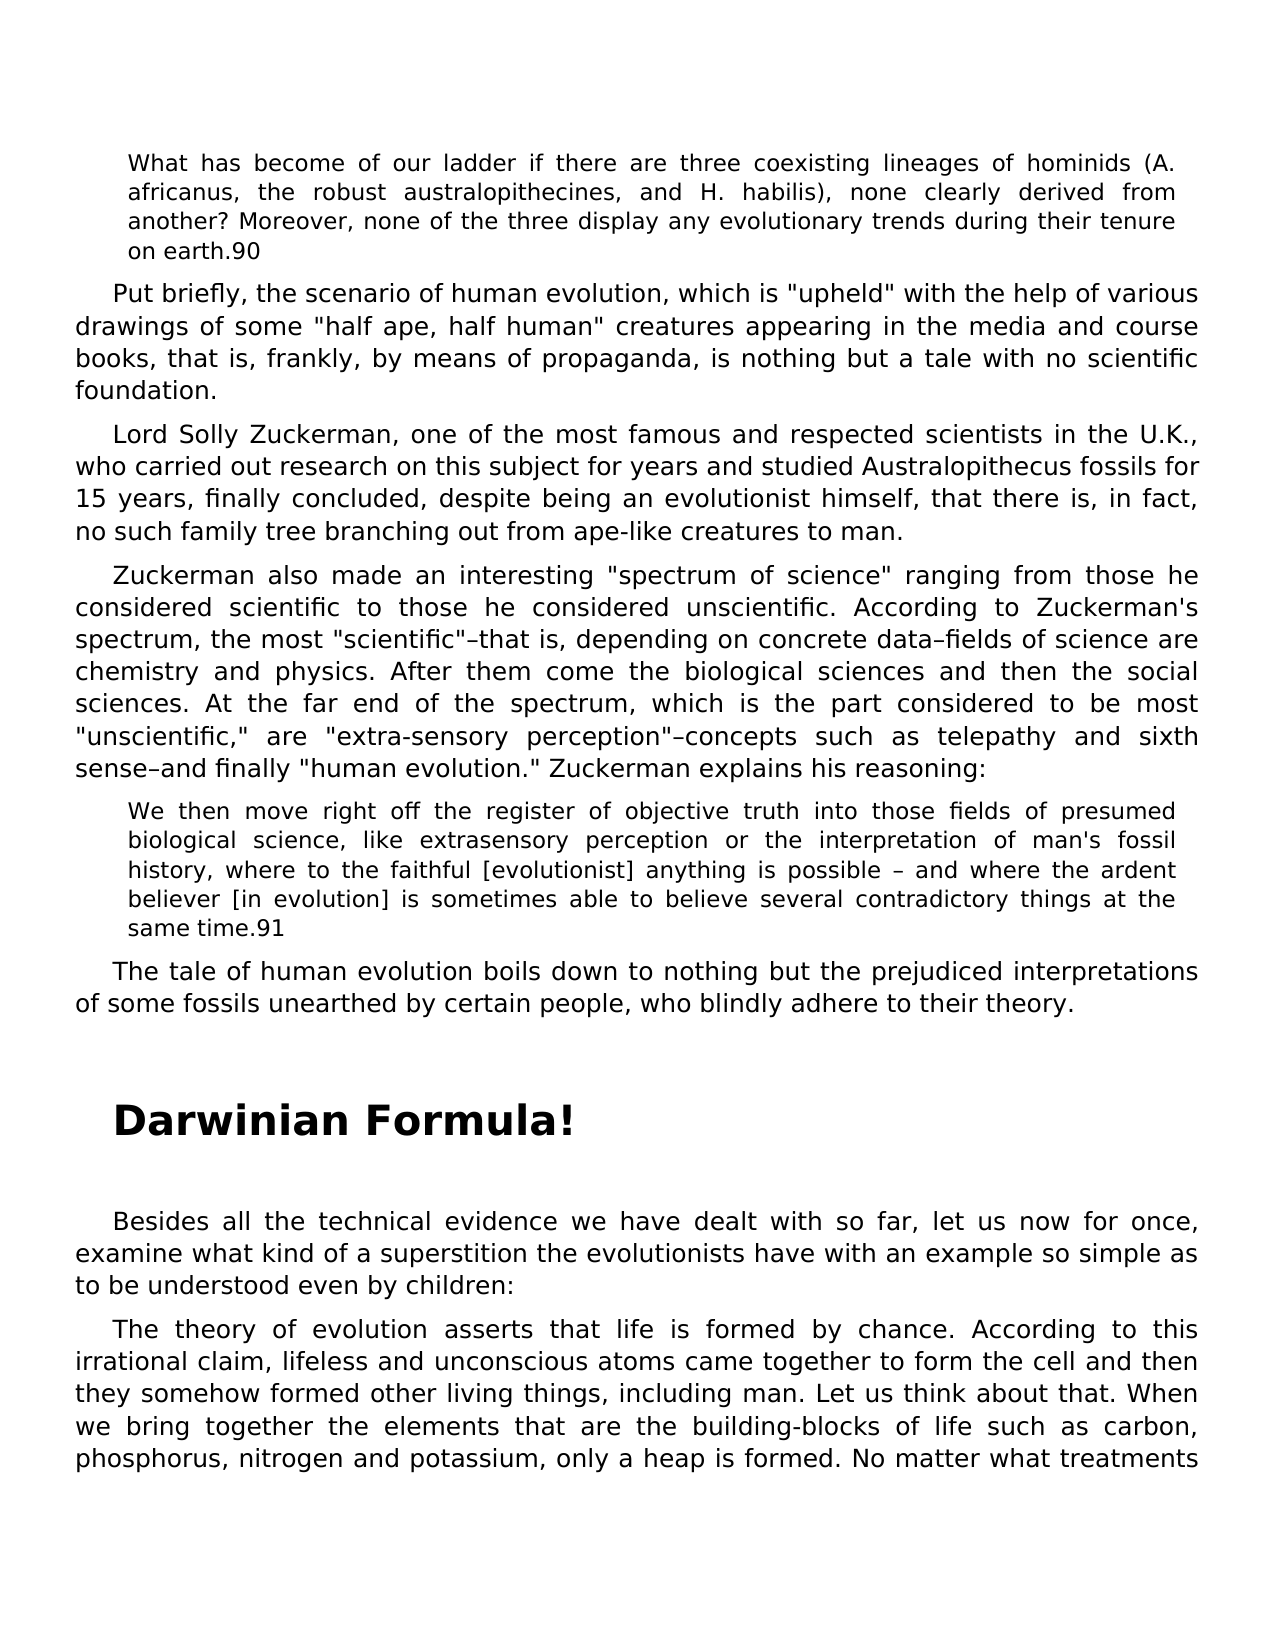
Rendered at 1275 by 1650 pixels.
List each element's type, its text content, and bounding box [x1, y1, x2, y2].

text Besides all the technical evidence we have dealt with so far, let us now for once, examine what kind of a superstition the evolutionists have with an example so simple as to be understood even by children: [75, 1207, 1200, 1300]
text The theory of evolution asserts that life is formed by chance. According to this irrational claim, lifeless and unconscious atoms came together to form the cell and then they somehow formed other living things, including man. Let us think about that. When we bring together the elements that are the building-blocks of life such as carbon, phosphorus, nitrogen and potassium, only a heap is formed. No matter what treatments [75, 1315, 1200, 1473]
text Put briefly, the scenario of human evolution, which is "upheld" with the help of various drawings of some "half ape, half human" creatures appearing in the media and course books, that is, frankly, by means of propaganda, is nothing but a tale with no scientific foundation. [75, 279, 1200, 405]
text We then move right off the register of objective truth into those fields of presumed biological science, like extrasensory perception or the interpretation of man's fossil history, where to the faithful [evolutionist] anything is possible – and where the ardent believer [in evolution] is sometimes able to believe several contradictory things at the same time.91 [127, 798, 1177, 942]
text Lord Solly Zuckerman, one of the most famous and respected scientists in the U.K., who carried out research on this subject for years and studied Australopithecus fossils for 15 years, finally concluded, despite being an evolutionist himself, that there is, in fact, no such family tree branching out from ape-like creatures to man. [75, 420, 1200, 546]
subtitle Darwinian Formula! [112, 1096, 1200, 1145]
text What has become of our ladder if there are three coexisting lineages of hominids (A. africanus, the robust australopithecines, and H. habilis), none clearly derived from another? Moreover, none of the three display any evolutionary trends during their tenure on earth.90 [127, 150, 1177, 264]
text Zuckerman also made an interesting "spectrum of science" ranging from those he considered scientific to those he considered unscientific. According to Zuckerman's spectrum, the most "scientific"–that is, depending on concrete data–fields of science are chemistry and physics. After them come the biological sciences and then the social sciences. At the far end of the spectrum, which is the part considered to be most "unscientific," are "extra-sensory perception"–concepts such as telepathy and sixth sense–and finally "human evolution." Zuckerman explains his reasoning: [75, 561, 1200, 783]
text The tale of human evolution boils down to nothing but the prejudiced interpretations of some fossils unearthed by certain people, who blindly adhere to their theory. [75, 957, 1200, 1018]
